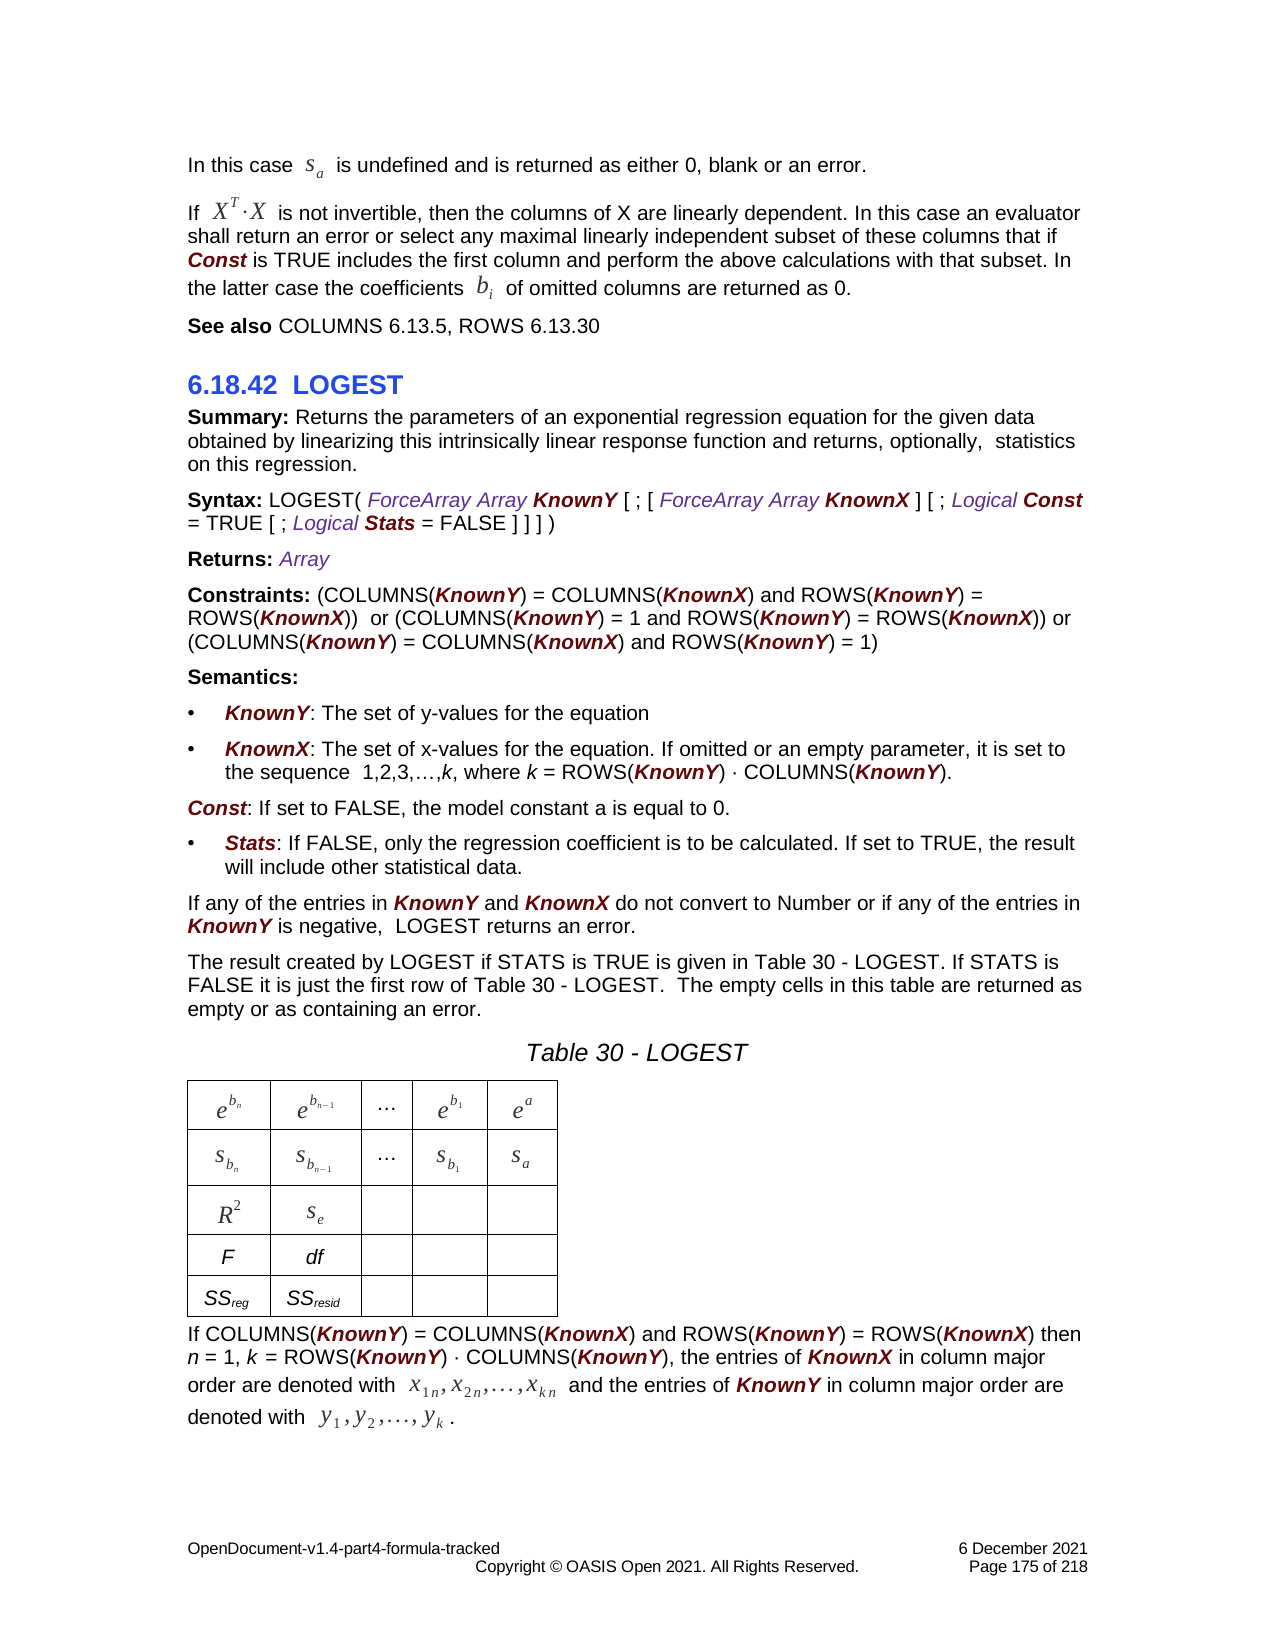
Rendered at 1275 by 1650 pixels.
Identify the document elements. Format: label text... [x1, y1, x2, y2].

text Syntax: LOGEST( ForceArray Array KnownY [ ; [ ForceArray Array KnownX ] [ ; Logical Const = TRUE [ ; Logical Stats = FALSE ] ] ] ) [187, 488, 1088, 535]
table_header [413, 1081, 487, 1129]
table_cell [488, 1235, 557, 1275]
text If any of the entries in KnownY and KnownX do not convert to Number or if any of the entries in KnownY is negative, LOGEST returns an error. [187, 891, 1088, 938]
table_cell [413, 1130, 487, 1185]
table_header [188, 1081, 270, 1129]
text If COLUMNS(KnownY) = COLUMNS(KnownX) and ROWS(KnownY) = ROWS(KnownX) then n = 1, k = ROWS(KnownY) ∙ COLUMNS(KnownY), the entries of KnownX in column major order are denoted with and the entries of KnownY in column major order are denoted with . [187, 1322, 1088, 1432]
list KnownY: The set of y-values for the equation [187, 701, 1088, 725]
list KnownX: The set of x-values for the equation. If omitted or an empty parameter, it is set to the sequence 1,2,3,…,k, where k = ROWS(KnownY) ∙ COLUMNS(KnownY). [187, 737, 1088, 784]
table_cell [271, 1186, 361, 1234]
text See also COLUMNS 6.13.5, ROWS 6.13.30 [187, 315, 1088, 338]
subtitle LOGEST [187, 369, 1088, 399]
table_cell df [271, 1235, 361, 1275]
table_cell [362, 1186, 412, 1234]
text Constraints: (COLUMNS(KnownY) = COLUMNS(KnownX) and ROWS(KnownY) = ROWS(KnownX)) or (COLUMNS(KnownY) = 1 and ROWS(KnownY) = ROWS(KnownX)) or (COLUMNS(KnownY) = COLUMNS(KnownX) and ROWS(KnownY) = 1) [187, 583, 1088, 654]
table_cell [413, 1276, 487, 1316]
table_cell … [362, 1130, 412, 1185]
table_header … [362, 1081, 412, 1129]
text The result created by LOGEST if STATS is TRUE is given in Table 30 - LOGEST. If STATS is FALSE it is just the first row of Table 30 - LOGEST. The empty cells in this table are returned as empty or as containing an error. [187, 950, 1088, 1021]
table_cell [413, 1235, 487, 1275]
table_cell [413, 1186, 487, 1234]
table_cell [362, 1276, 412, 1316]
text Const: If set to FALSE, the model constant a is equal to 0. [187, 796, 1088, 820]
table_cell [488, 1186, 557, 1234]
text If is not invertible, then the columns of X are linearly dependent. In this case an evaluator shall return an error or select any maximal linearly independent subset of these columns that if Const is TRUE includes the first column and perform the above calculations with that subset. In the latter case the coefficients of omitted columns are returned as 0. [187, 193, 1088, 303]
table_cell [188, 1130, 270, 1185]
text Summary: Returns the parameters of an exponential regression equation for the given data obtained by linearizing this intrinsically linear response function and returns, optionally, statistics on this regression. [187, 406, 1088, 476]
table_cell [271, 1130, 361, 1185]
table_cell [188, 1186, 270, 1234]
table_header [271, 1081, 361, 1129]
text Table 30 - LOGEST [187, 1039, 1088, 1067]
text Semantics: [187, 666, 1088, 689]
table_header [488, 1081, 557, 1129]
table_cell [488, 1276, 557, 1316]
table_cell [488, 1130, 557, 1185]
table_cell [362, 1235, 412, 1275]
list Stats: If FALSE, only the regression coefficient is to be calculated. If set to TRUE, the result will include other statistical data. [187, 832, 1088, 879]
table_cell SSresid [271, 1276, 361, 1316]
table_cell F [188, 1235, 270, 1275]
table_cell SSreg [188, 1276, 270, 1316]
text In this case is undefined and is returned as either 0, blank or an error. [187, 150, 1088, 181]
text Returns: Array [187, 547, 1088, 571]
